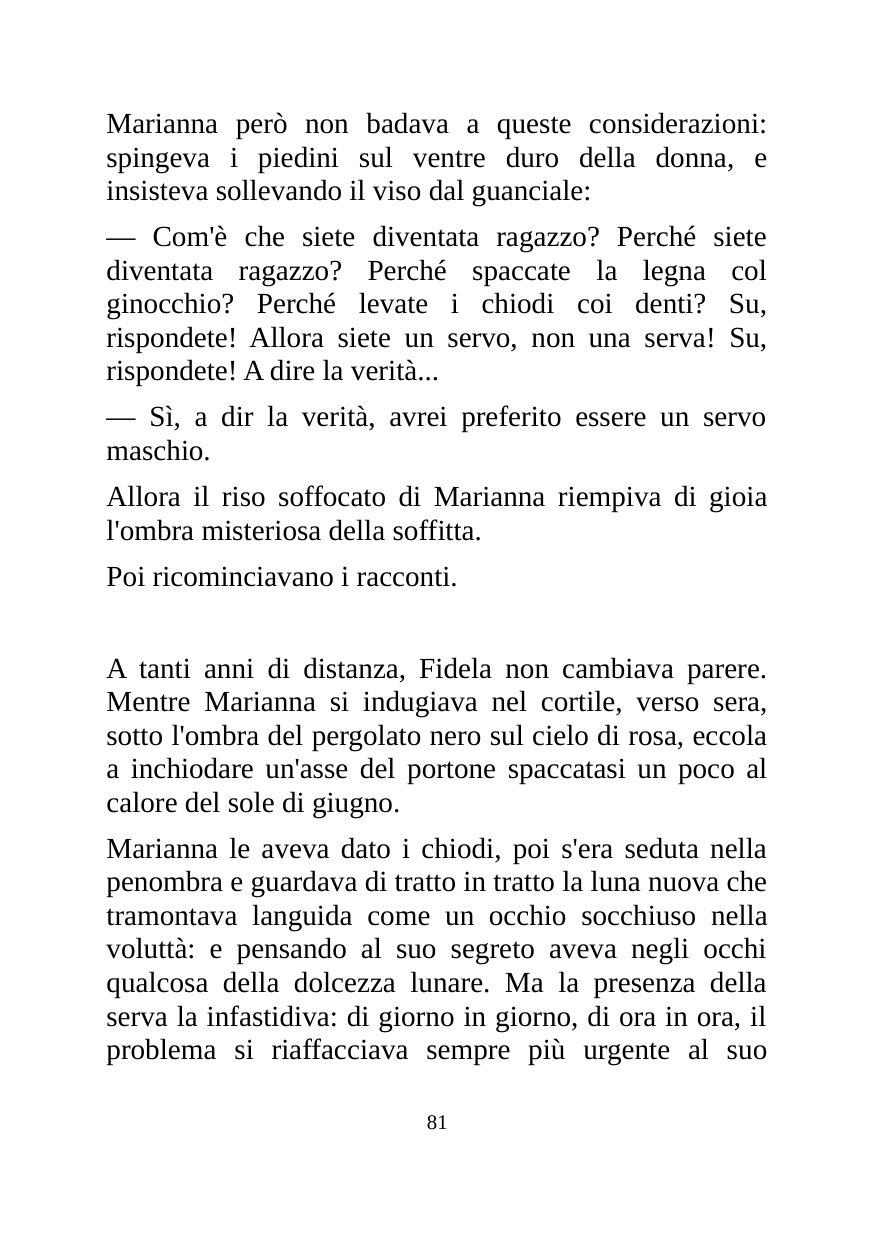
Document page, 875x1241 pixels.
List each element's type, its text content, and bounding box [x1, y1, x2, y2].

text — Sì, a dir la verità, avrei preferito essere un servo maschio. [106, 399, 768, 467]
text Poi ricominciavano i racconti. [106, 559, 768, 592]
text Marianna le aveva dato i chiodi, poi s'era seduta nella penombra e guardava di tratto in tratto la luna nuova che tramontava languida come un occhio socchiuso nella voluttà: e pensando al suo segreto aveva negli occhi qualcosa della dolcezza lunare. Ma la presenza della serva la infastidiva: di giorno in giorno, di ora in ora, il problema si riaffacciava sempre più urgente al suo [106, 831, 768, 1066]
text Marianna però non badava a queste considerazioni: spingeva i piedini sul ventre duro della donna, e insisteva sollevando il viso dal guanciale: [106, 106, 768, 207]
text Allora il riso soffocato di Marianna riempiva di gioia l'ombra misteriosa della soffitta. [106, 479, 768, 546]
text A tanti anni di distanza, Fidela non cambiava parere. Mentre Marianna si indugiava nel cortile, verso sera, sotto l'ombra del pergolato nero sul cielo di rosa, eccola a inchiodare un'asse del portone spaccatasi un poco al calore del sole di giugno. [106, 651, 768, 818]
text — Com'è che siete diventata ragazzo? Perché siete diventata ragazzo? Perché spaccate la legna col ginocchio? Perché levate i chiodi coi denti? Su, rispondete! Allora siete un servo, non una serva! Su, rispondete! A dire la verità... [106, 219, 768, 387]
